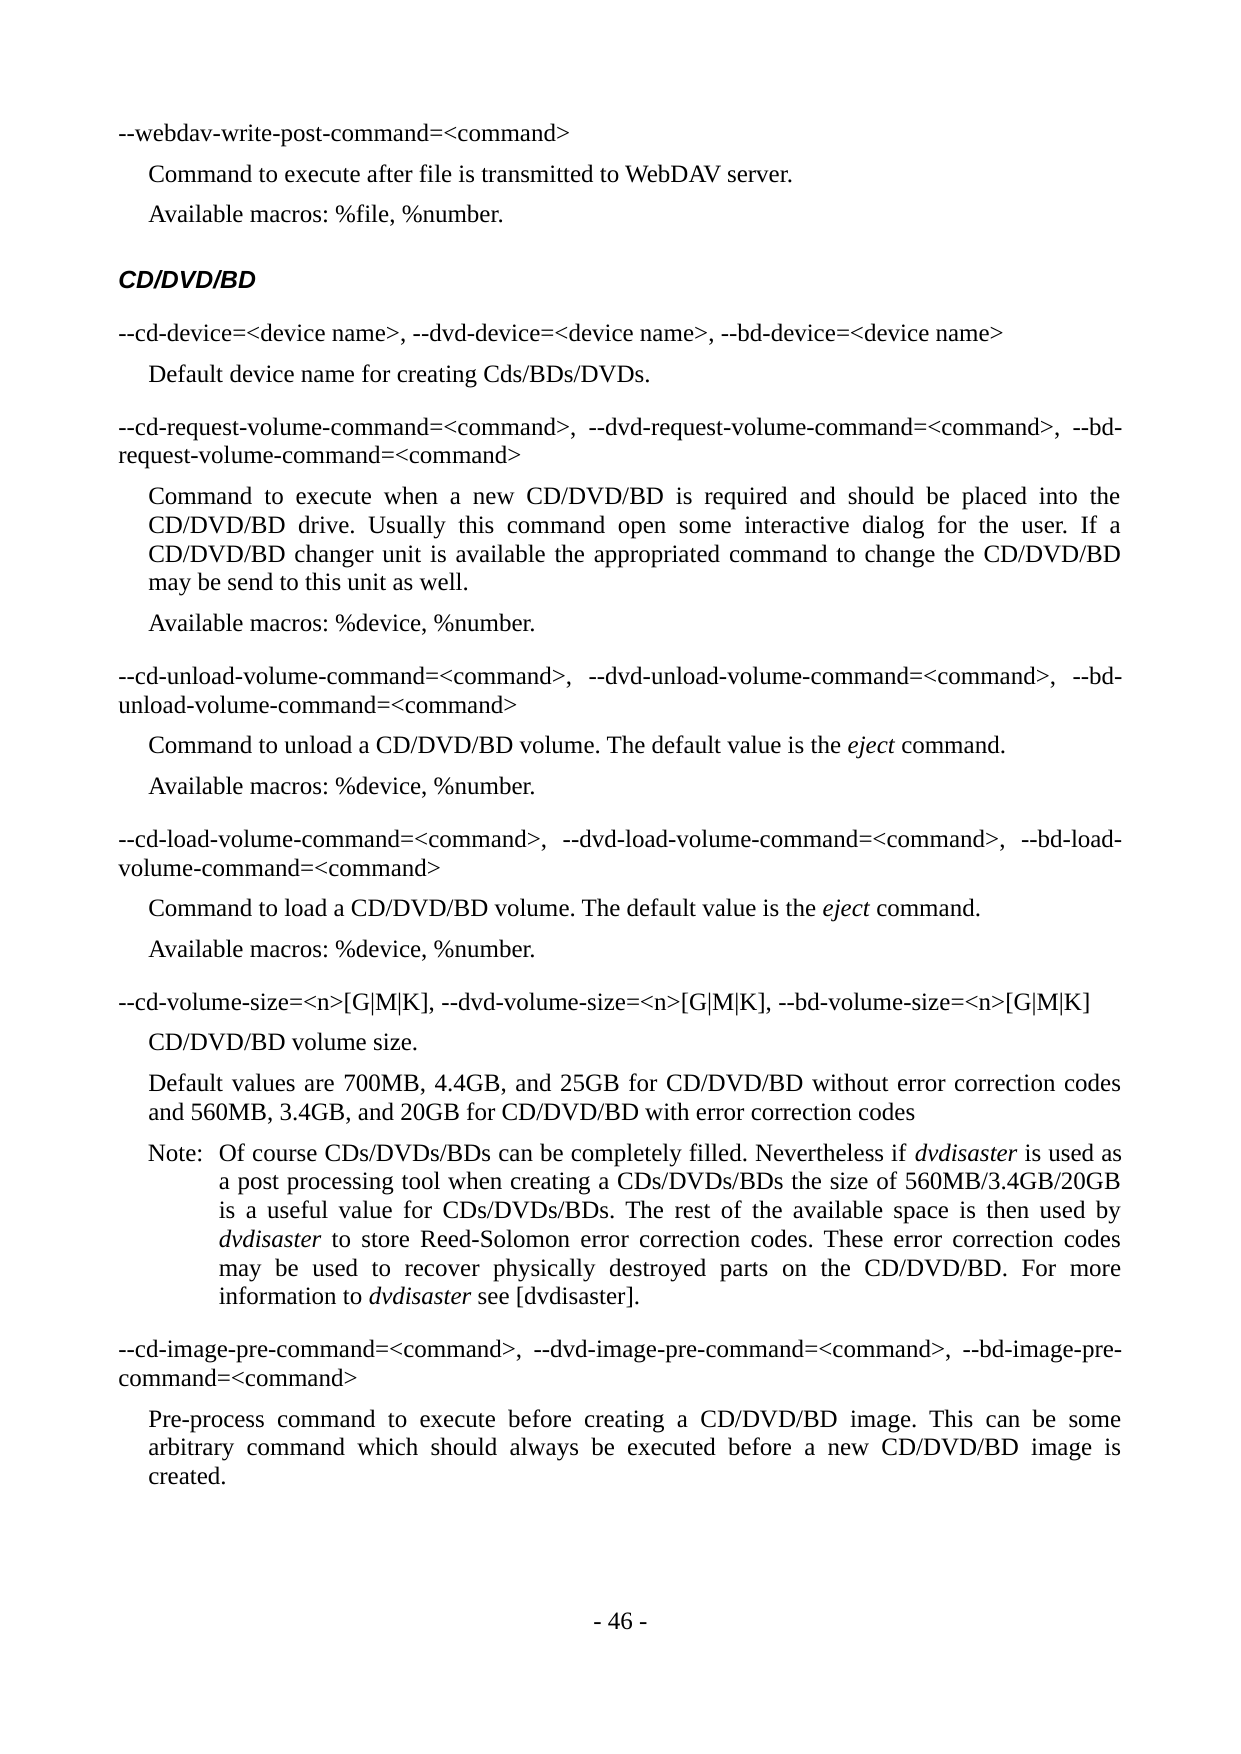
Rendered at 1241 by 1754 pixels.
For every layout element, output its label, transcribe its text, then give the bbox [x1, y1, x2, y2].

text Note: Of course CDs/DVDs/BDs can be completely filled. Nevertheless if dvdisaster is used as a post processing tool when creating a CDs/DVDs/BDs the size of 560MB/3.4GB/20GB is a useful value for CDs/DVDs/BDs. The rest of the available space is then used by dvdisaster to store Reed-Solomon error correction codes. These error correction codes may be used to recover physically destroyed parts on the CD/DVD/BD. For more information to dvdisaster see [dvdisaster]. [148, 1138, 1122, 1310]
title --cd-device=<device name>, --dvd-device=<device name>, --bd-device=<device name> [118, 318, 1122, 347]
text Command to load a CD/DVD/BD volume. The default value is the eject command. [148, 893, 1122, 922]
text Available macros: %device, %number. [148, 608, 1122, 637]
text Available macros: %file, %number. [148, 199, 1122, 228]
text Available macros: %device, %number. [148, 934, 1122, 963]
title --webdav-write-post-command=<command> [118, 118, 1122, 147]
title --cd-volume-size=<n>[G|M|K], --dvd-volume-size=<n>[G|M|K], --bd-volume-size=<n>[G|M|K] [118, 987, 1122, 1016]
text CD/DVD/BD volume size. [148, 1027, 1122, 1056]
title --cd-image-pre-command=<command>, --dvd-image-pre-command=<command>, --bd-image-pre-command=<command> [118, 1334, 1122, 1392]
text Default device name for creating Cds/BDs/DVDs. [148, 359, 1122, 388]
text Available macros: %device, %number. [148, 771, 1122, 800]
text Pre-process command to execute before creating a CD/DVD/BD image. This can be some arbitrary command which should always be executed before a new CD/DVD/BD image is created. [148, 1404, 1122, 1490]
text Command to unload a CD/DVD/BD volume. The default value is the eject command. [148, 730, 1122, 759]
text Command to execute when a new CD/DVD/BD is required and should be placed into the CD/DVD/BD drive. Usually this command open some interactive dialog for the user. If a CD/DVD/BD changer unit is available the appropriated command to change the CD/DVD/BD may be send to this unit as well. [148, 481, 1122, 596]
title --cd-load-volume-command=<command>, --dvd-load-volume-command=<command>, --bd-load-volume-command=<command> [118, 824, 1122, 881]
title --cd-request-volume-command=<command>, --dvd-request-volume-command=<command>, --bd-request-volume-command=<command> [118, 412, 1122, 469]
subtitle CD/DVD/BD [118, 265, 1122, 294]
text Command to execute after file is transmitted to WebDAV server. [148, 159, 1122, 188]
text Default values are 700MB, 4.4GB, and 25GB for CD/DVD/BD without error correction codes and 560MB, 3.4GB, and 20GB for CD/DVD/BD with error correction codes [148, 1068, 1122, 1126]
title --cd-unload-volume-command=<command>, --dvd-unload-volume-command=<command>, --bd-unload-volume-command=<command> [118, 661, 1122, 718]
